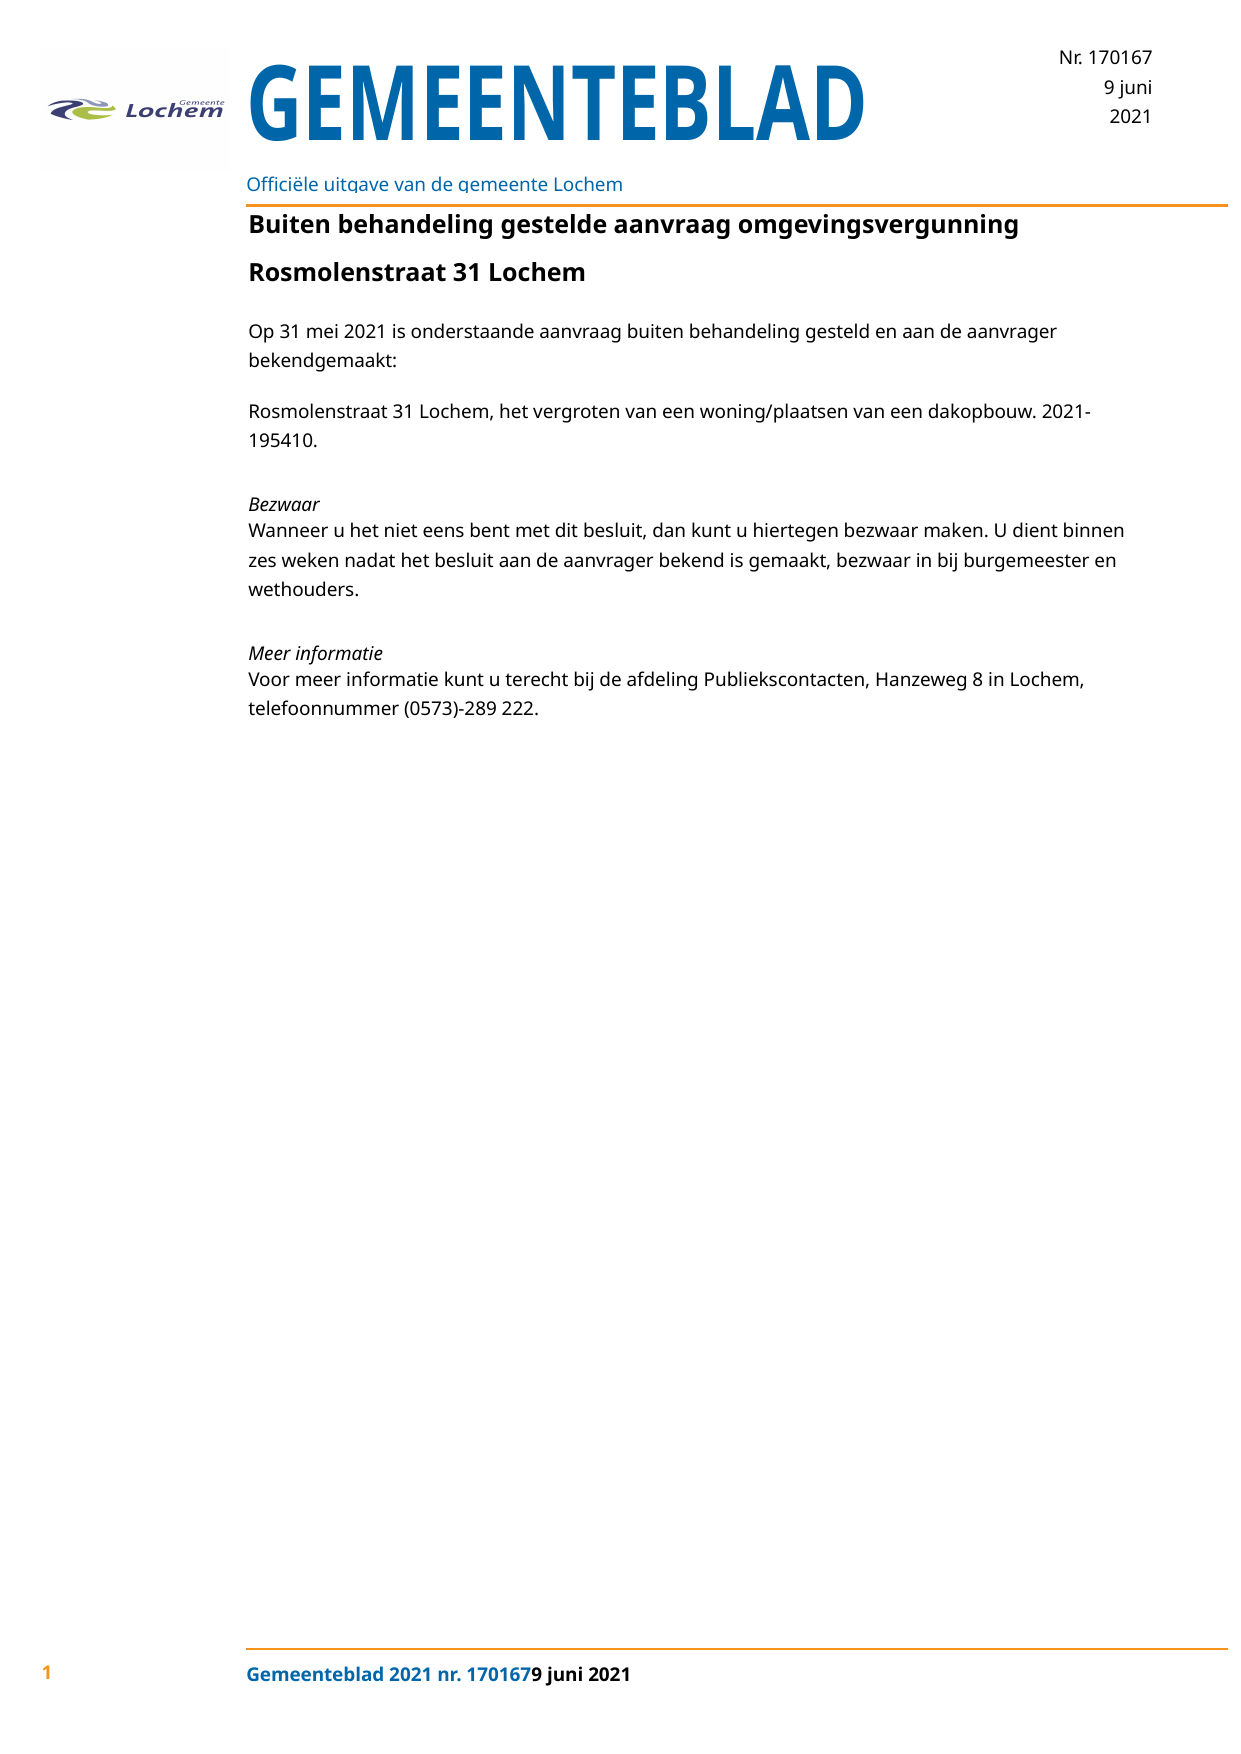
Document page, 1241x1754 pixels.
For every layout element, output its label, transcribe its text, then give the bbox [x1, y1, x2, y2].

text Meer informatie [248, 640, 1152, 666]
text Wanneer u het niet eens bent met dit besluit, dan kunt u hiertegen bezwaar maken. U dient binnen zes weken nadat het besluit aan de aanvrager bekend is gemaakt, bezwaar in bij burgemeester en wethouders. [248, 517, 1152, 602]
text Buiten behandeling gestelde aanvraag omgevingsvergunning Rosmolenstraat 31 Lochem [248, 207, 1152, 288]
text Op 31 mei 2021 is onderstaande aanvraag buiten behandeling gesteld en aan de aanvrager bekendgemaakt: [248, 318, 1152, 373]
text Rosmolenstraat 31 Lochem, het vergroten van een woning/plaatsen van een dakopbouw. 2021-195410. [248, 398, 1152, 453]
text Bezwaar [248, 491, 1152, 517]
picture [41, 47, 231, 172]
text Voor meer informatie kunt u terecht bij de afdeling Publiekscontacten, Hanzeweg 8 in Lochem, telefoonnummer (0573)-289 222. [248, 666, 1152, 721]
